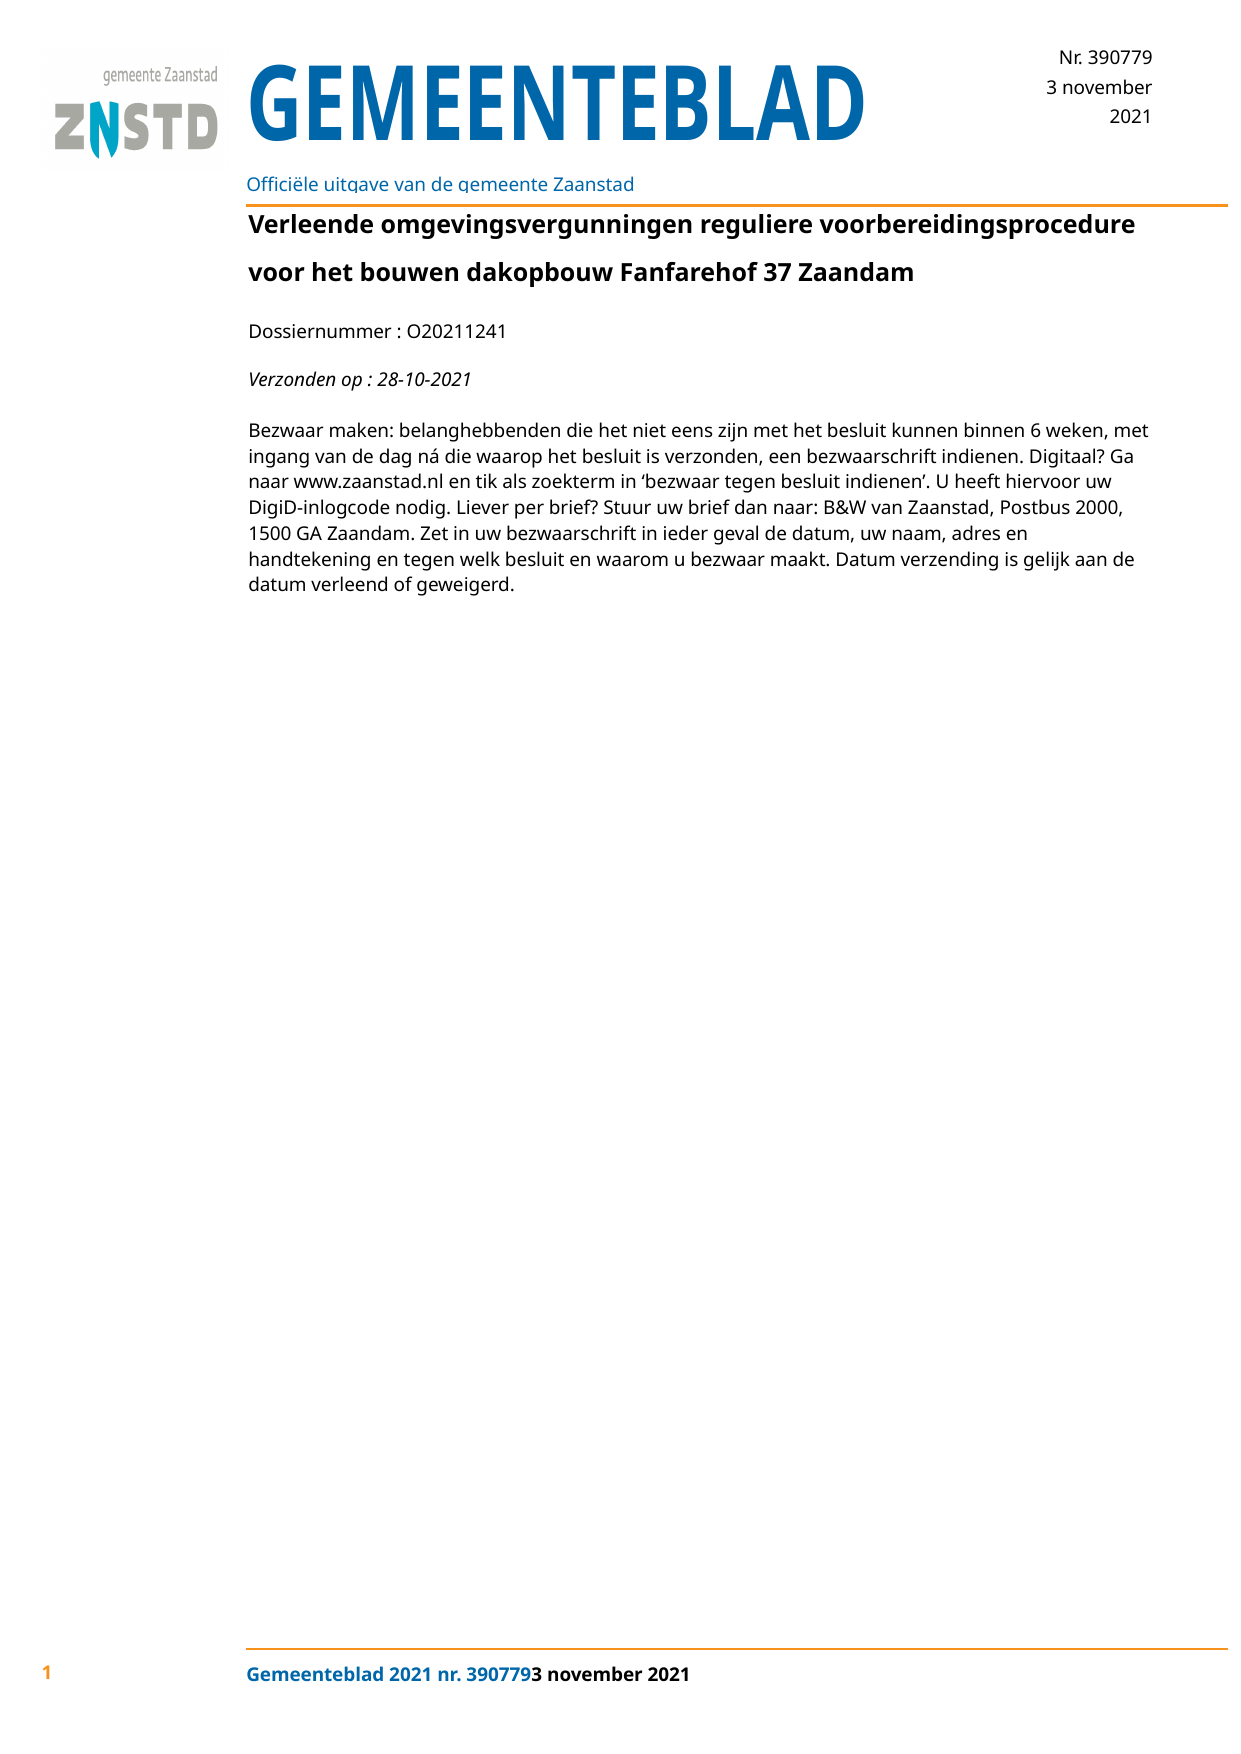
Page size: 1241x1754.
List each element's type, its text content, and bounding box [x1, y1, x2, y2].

picture [41, 47, 231, 172]
text Verleende omgevingsvergunningen reguliere voorbereidingsprocedure voor het bouwen dakopbouw Fanfarehof 37 Zaandam [248, 207, 1152, 288]
text Verzonden op : 28-10-2021 [248, 366, 1152, 391]
text Dossiernummer : O20211241 [248, 318, 1152, 344]
text Bezwaar maken: belanghebbenden die het niet eens zijn met het besluit kunnen binnen 6 weken, met ingang van de dag ná die waarop het besluit is verzonden, een bezwaarschrift indienen. Digitaal? Ga naar www.zaanstad.nl en tik als zoekterm in ‘bezwaar tegen besluit indienen’. U heeft hiervoor uw DigiD-inlogcode nodig. Liever per brief? Stuur uw brief dan naar: B&W van Zaanstad, Postbus 2000, 1500 GA Zaandam. Zet in uw bezwaarschrift in ieder geval de datum, uw naam, adres en handtekening en tegen welk besluit en waarom u bezwaar maakt. Datum verzending is gelijk aan de datum verleend of geweigerd. [248, 417, 1152, 597]
